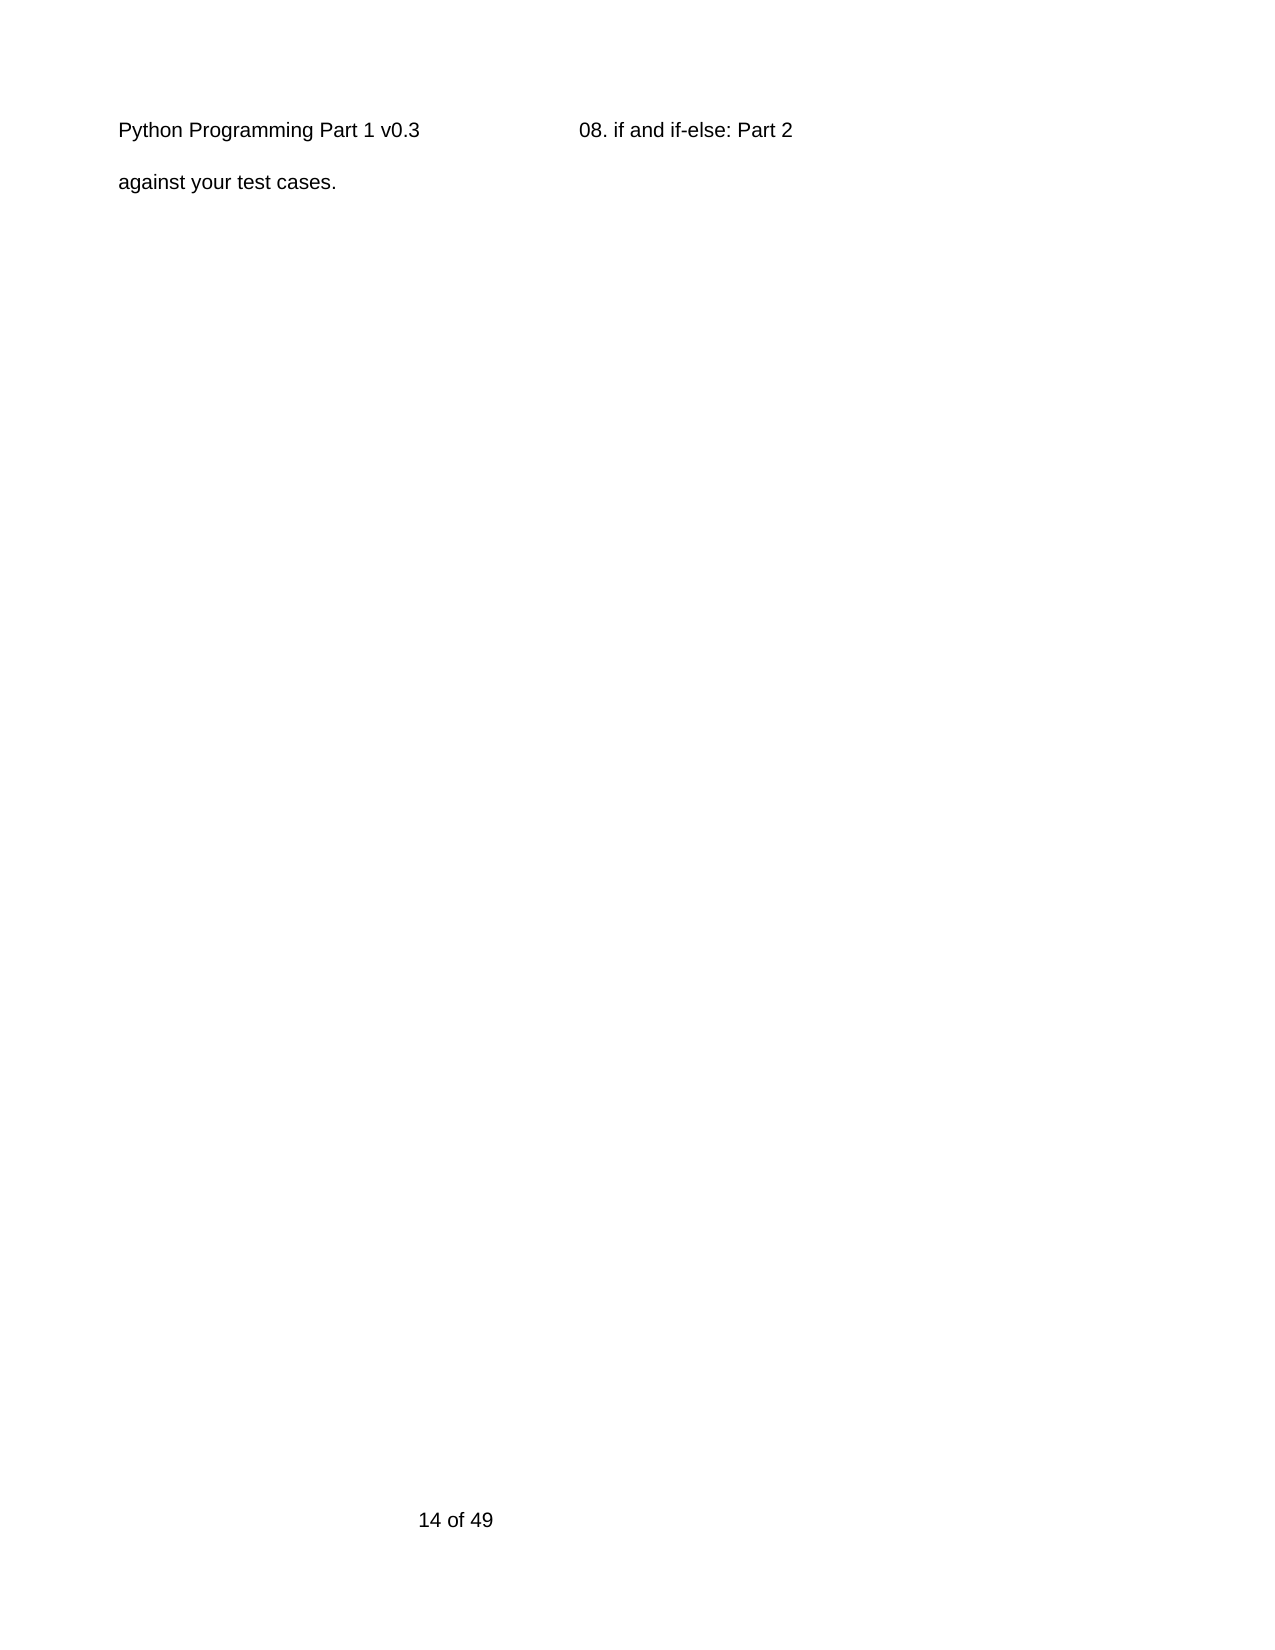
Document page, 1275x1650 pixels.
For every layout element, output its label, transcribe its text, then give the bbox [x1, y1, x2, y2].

text against your test cases. [118, 171, 793, 194]
